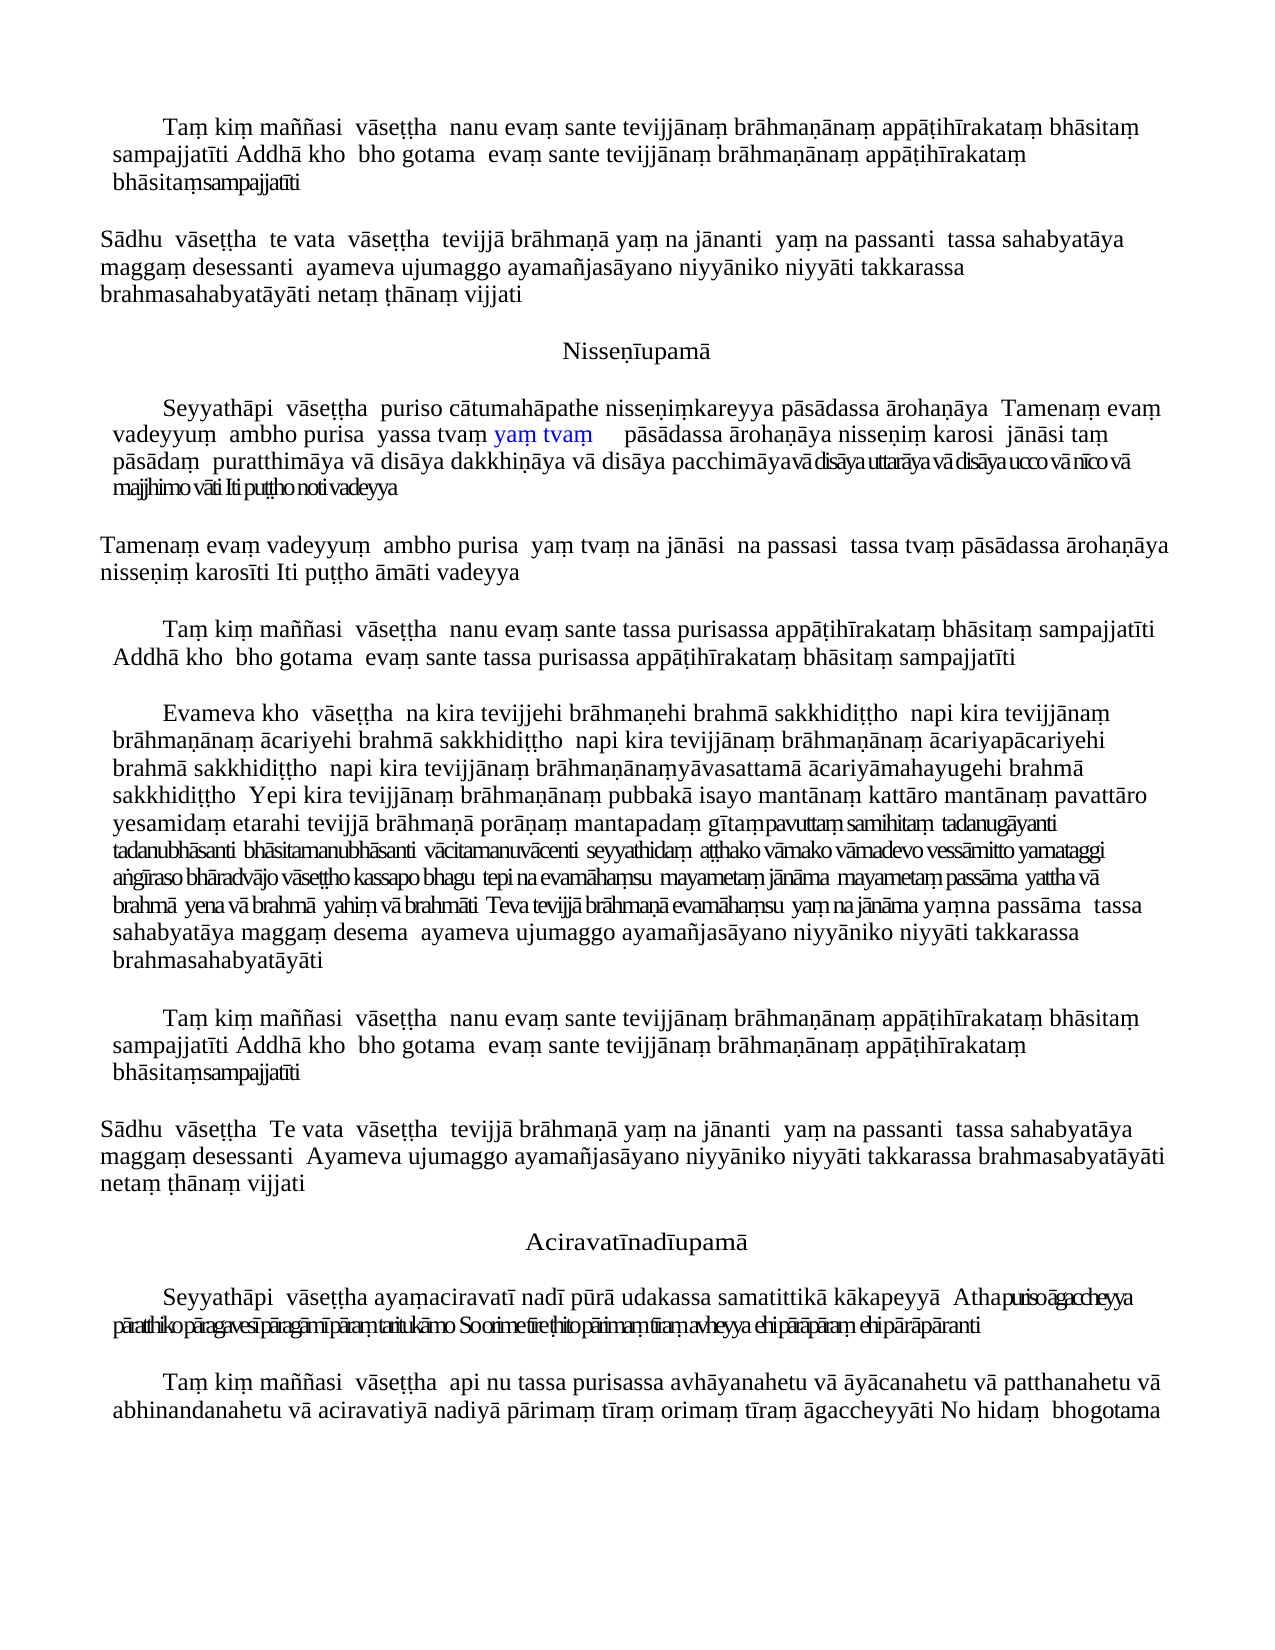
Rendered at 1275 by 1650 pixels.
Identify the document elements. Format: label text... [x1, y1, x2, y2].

list Taṃ kiṃ maññasi vāseṭṭha nanu evaṃ sante tevijjānaṃ brāhmaṇānaṃ appāṭihīrakataṃ bhāsitaṃ sampajjatīti Addhā kho bho gotama evaṃ sante tevijjānaṃ brāhmaṇānaṃ appāṭihīrakataṃ bhāsitaṃsampajjatīti [112, 114, 1162, 196]
list Taṃ kiṃ maññasi vāseṭṭha api nu tassa purisassa avhāyanahetu vā āyācanahetu vā patthanahetu vā abhinandanahetu vā aciravatiyā nadiyā pārimaṃ tīraṃ orimaṃ tīraṃ āgaccheyyāti No hidaṃ bhogotama [112, 1369, 1162, 1424]
list Seyyathāpi vāseṭṭha ayaṃaciravatī nadī pūrā udakassa samatittikā kākapeyyā Athapuriso āgaccheyya pāratthiko pāragavesī pāragāmī pāraṃ taritukāmo So orime tīre ṭhito pārimaṃ tīraṃ avheyya ehi pārāpāraṃ ehipārāpāranti [112, 1284, 1162, 1339]
text Sādhu vāseṭṭha te vata vāseṭṭha tevijjā brāhmaṇā yaṃ na jānanti yaṃ na passanti tassa sahabyatāya maggaṃ desessanti ayameva ujumaggo ayamañjasāyano niyyāniko niyyāti takkarassa brahmasahabyatāyāti netaṃ ṭhānaṃ vijjati [100, 226, 1173, 308]
text Sādhu vāseṭṭha Te vata vāseṭṭha tevijjā brāhmaṇā yaṃ na jānanti yaṃ na passanti tassa sahabyatāya maggaṃ desessanti Ayameva ujumaggo ayamañjasāyano niyyāniko niyyāti takkarassa brahmasabyatāyāti netaṃ ṭhānaṃ vijjati [100, 1115, 1173, 1197]
text Tamenaṃ evaṃ vadeyyuṃ ambho purisa yaṃ tvaṃ na jānāsi na passasi tassa tvaṃ pāsādassa ārohaṇāya nisseṇiṃ karosīti Iti puṭṭho āmāti vadeyya [100, 532, 1173, 586]
list Evameva kho vāseṭṭha na kira tevijjehi brāhmaṇehi brahmā sakkhidiṭṭho napi kira tevijjānaṃ brāhmaṇānaṃ ācariyehi brahmā sakkhidiṭṭho napi kira tevijjānaṃ brāhmaṇānaṃ ācariyapācariyehi brahmā sakkhidiṭṭho napi kira tevijjānaṃ brāhmaṇānaṃyāvasattamā ācariyāmahayugehi brahmā sakkhidiṭṭho Yepi kira tevijjānaṃ brāhmaṇānaṃ pubbakā isayo mantānaṃ kattāro mantānaṃ pavattāro yesamidaṃ etarahi tevijjā brāhmaṇā porāṇaṃ mantapadaṃ gītaṃpavuttaṃ samihitaṃ tadanugāyanti tadanubhāsanti bhāsitamanubhāsanti vācitamanuvācenti seyyathidaṃ aṭṭhako vāmako vāmadevo vessāmitto yamataggi aṅgīraso bhāradvājo vāseṭṭho kassapo bhagu tepi na evamāhaṃsu mayametaṃ jānāma mayametaṃ passāma yattha vā brahmā yena vā brahmā yahiṃ vā brahmāti Teva tevijjā brāhmaṇā evamāhaṃsu yaṃ na jānāma yaṃna passāma tassa sahabyatāya maggaṃ desema ayameva ujumaggo ayamañjasāyano niyyāniko niyyāti takkarassa brahmasahabyatāyāti [112, 699, 1162, 973]
list Seyyathāpi vāseṭṭha puriso cātumahāpathe nisseṇiṃkareyya pāsādassa ārohaṇāya Tamenaṃ evaṃ vadeyyuṃ ambho purisa yassa tvaṃ yaṃ tvaṃ pāsādassa ārohaṇāya nisseṇiṃ karosi jānāsi taṃ pāsādaṃ puratthimāya vā disāya dakkhiṇāya vā disāya pacchimāyavā disāya uttarāya vā disāya ucco vā nīco vā majjhimo vāti Iti puṭṭho notivadeyya [112, 395, 1162, 501]
text Aciravatīnadīupamā [100, 1227, 1173, 1255]
list Taṃ kiṃ maññasi vāseṭṭha nanu evaṃ sante tevijjānaṃ brāhmaṇānaṃ appāṭihīrakataṃ bhāsitaṃ sampajjatīti Addhā kho bho gotama evaṃ sante tevijjānaṃ brāhmaṇānaṃ appāṭihīrakataṃ bhāsitaṃsampajjatīti [112, 1004, 1162, 1086]
text Nisseṇīupamā [100, 336, 1173, 365]
list Taṃ kiṃ maññasi vāseṭṭha nanu evaṃ sante tassa purisassa appāṭihīrakataṃ bhāsitaṃ sampajjatīti Addhā kho bho gotama evaṃ sante tassa purisassa appāṭihīrakataṃ bhāsitaṃ sampajjatīti [112, 616, 1162, 671]
